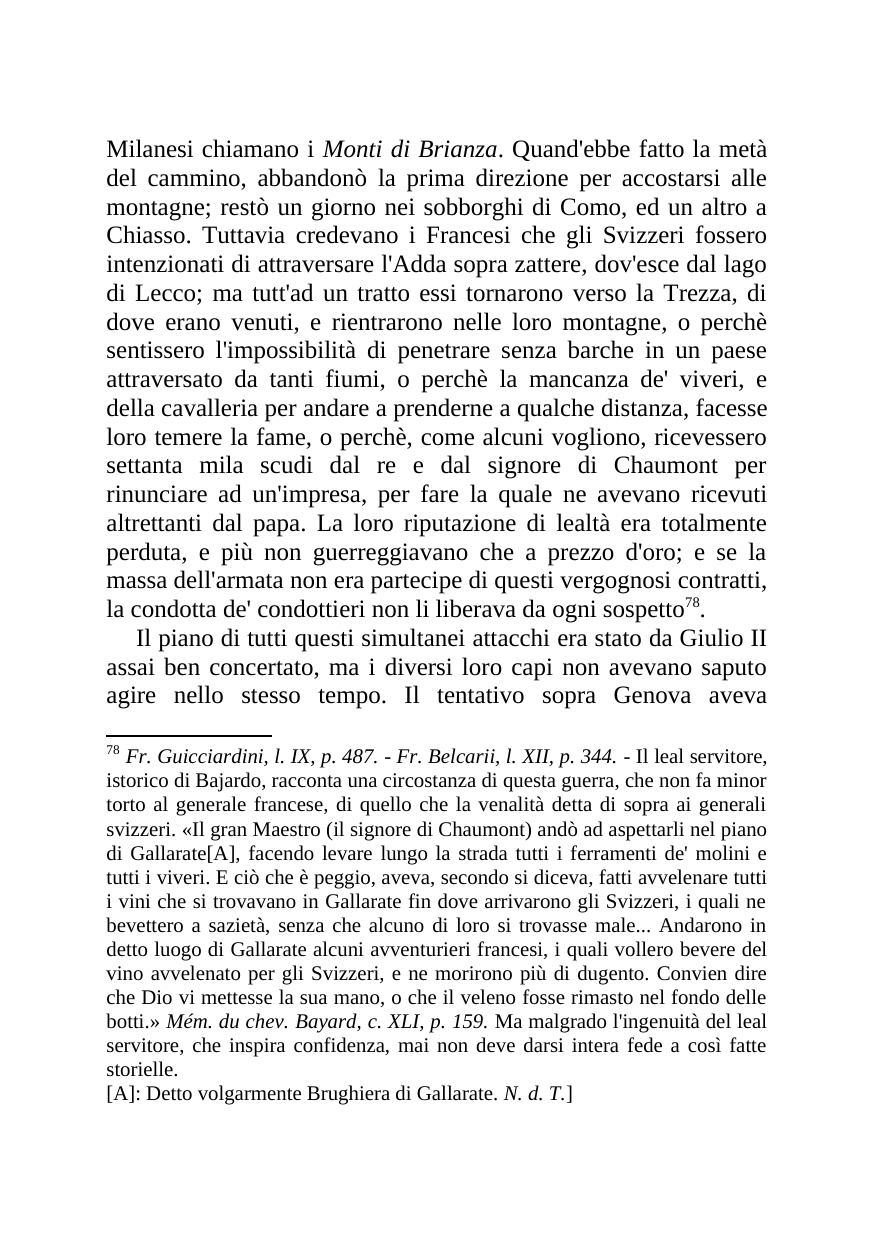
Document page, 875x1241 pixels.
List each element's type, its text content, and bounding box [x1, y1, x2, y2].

text Milanesi chiamano i Monti di Brianza. Quand'ebbe fatto la metà del cammino, abbandonò la prima direzione per accostarsi alle montagne; restò un giorno nei sobborghi di Como, ed un altro a Chiasso. Tuttavia credevano i Francesi che gli Svizzeri fossero intenzionati di attraversare l'Adda sopra zattere, dov'esce dal lago di Lecco; ma tutt'ad un tratto essi tornarono verso la Trezza, di dove erano venuti, e rientrarono nelle loro montagne, o perchè sentissero l'impossibilità di penetrare senza barche in un paese attraversato da tanti fiumi, o perchè la mancanza de' viveri, e della cavalleria per andare a prenderne a qualche distanza, facesse loro temere la fame, o perchè, come alcuni vogliono, ricevessero settanta mila scudi dal re e dal signore di Chaumont per rinunciare ad un'impresa, per fare la quale ne avevano ricevuti altrettanti dal papa. La loro riputazione di lealtà era totalmente perduta, e più non guerreggiavano che a prezzo d'oro; e se la massa dell'armata non era partecipe di questi vergognosi contratti, la condotta de' condottieri non li liberava da ogni sospetto. [106, 134, 768, 623]
text Fr. Guicciardini, l. IX, p. 487. - Fr. Belcarii, l. XII, p. 344. - Il leal servitore, istorico di Bajardo, racconta una circostanza di questa guerra, che non fa minor torto al generale francese, di quello che la venalità detta di sopra ai generali svizzeri. «Il gran Maestro (il signore di Chaumont) andò ad aspettarli nel piano di Gallarate[A], facendo levare lungo la strada tutti i ferramenti de' molini e tutti i viveri. E ciò che è peggio, aveva, secondo si diceva, fatti avvelenare tutti i vini che si trovavano in Gallarate fin dove arrivarono gli Svizzeri, i quali ne bevettero a sazietà, senza che alcuno di loro si trovasse male... Andarono in detto luogo di Gallarate alcuni avventurieri francesi, i quali vollero bevere del vino avvelenato per gli Svizzeri, e ne morirono più di dugento. Convien dire che Dio vi mettesse la sua mano, o che il veleno fosse rimasto nel fondo delle botti.» Mém. du chev. Bayard, c. XLI, p. 159. Ma malgrado l'ingenuità del leal servitore, che inspira confidenza, mai non deve darsi intera fede a così fatte storielle. [106, 742, 768, 1081]
text Il piano di tutti questi simultanei attacchi era stato da Giulio II assai ben concertato, ma i diversi loro capi non avevano saputo agire nello stesso tempo. Il tentativo sopra Genova aveva [106, 623, 768, 709]
text [A]: Detto volgarmente Brughiera di Gallarate. N. d. T.] [106, 1081, 768, 1105]
